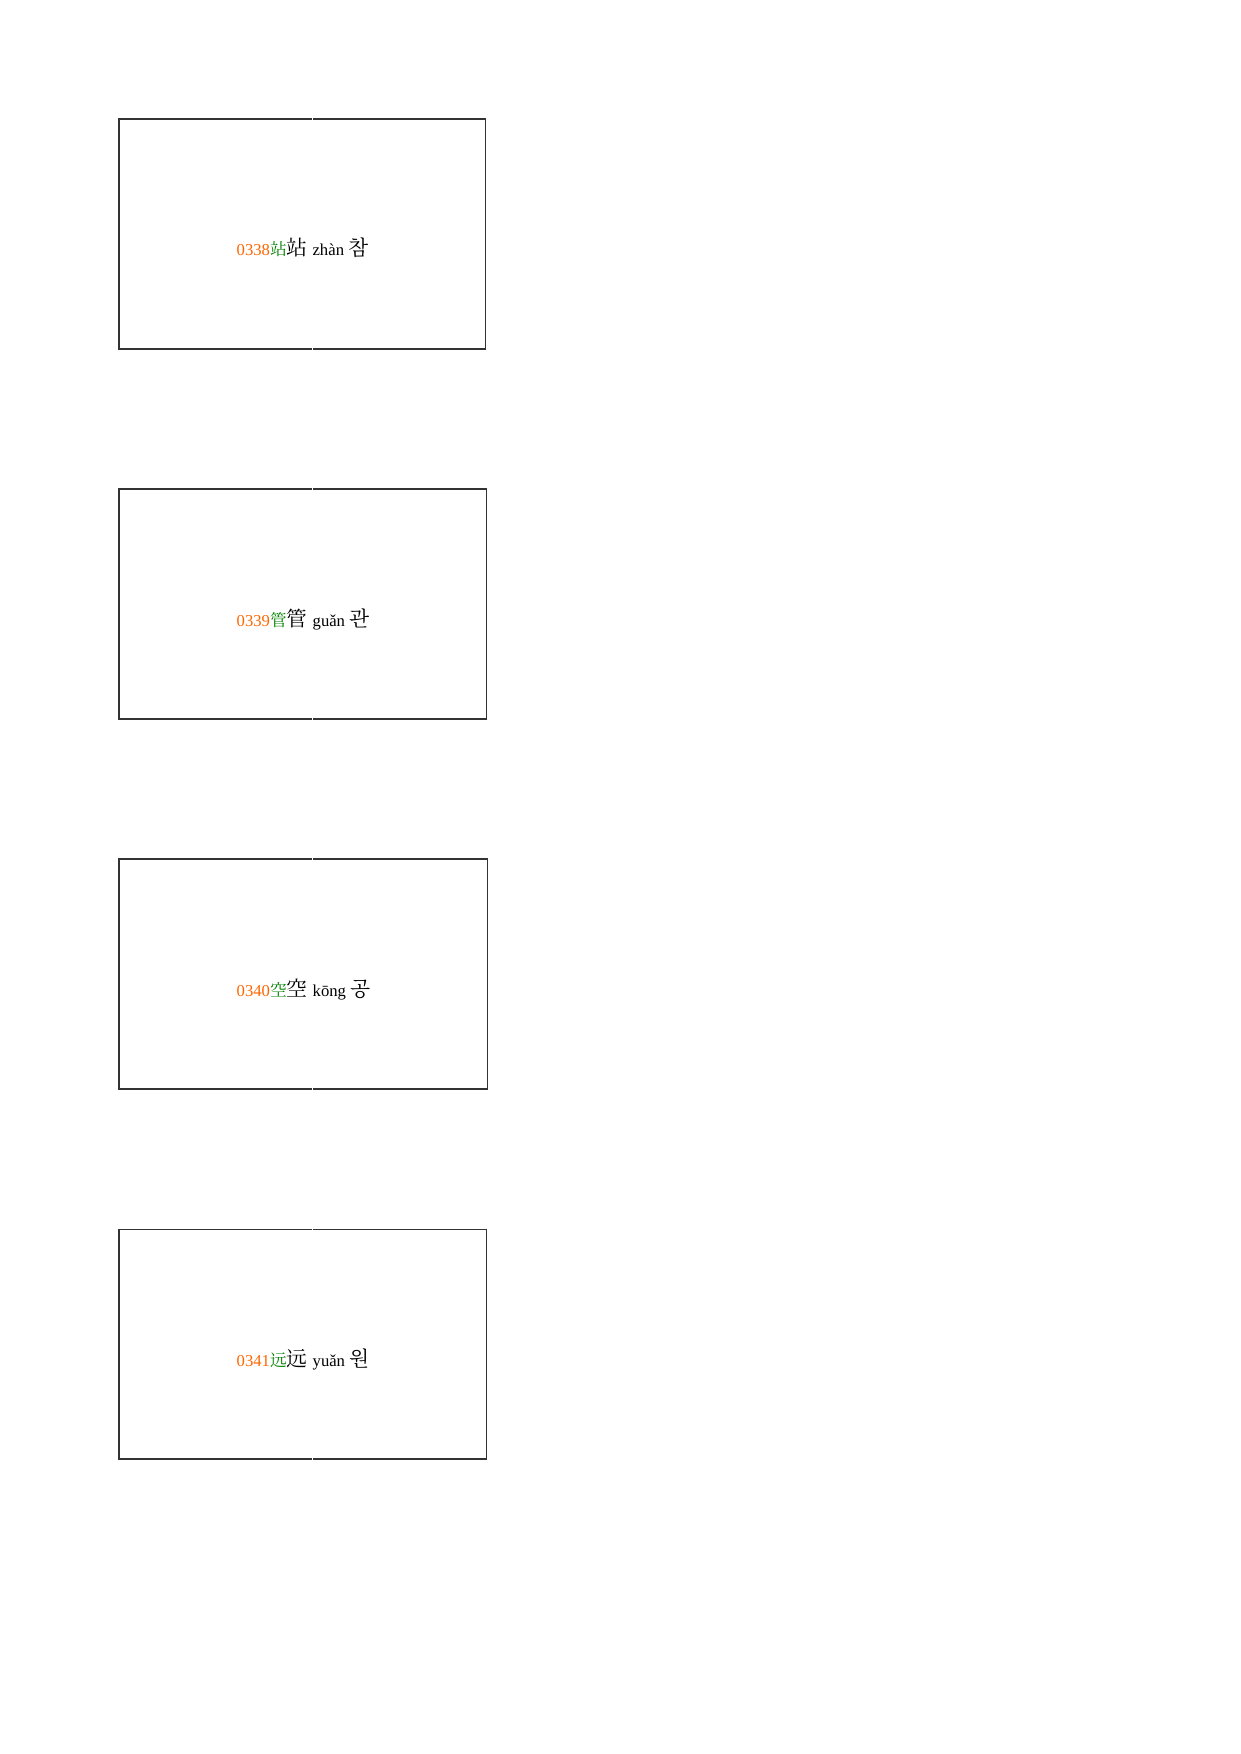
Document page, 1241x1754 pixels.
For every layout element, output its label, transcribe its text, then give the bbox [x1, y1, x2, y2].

text 0341远远 yuǎn 원 [120, 1230, 486, 1459]
text [487, 1228, 1122, 1460]
text [487, 488, 1122, 719]
text [488, 858, 1122, 1090]
text 0339管管 guǎn 관 [120, 489, 486, 719]
text 0340空空 kōng 공 [120, 859, 487, 1089]
text 0338站站 zhàn 참 [120, 119, 485, 349]
text [486, 118, 1122, 349]
